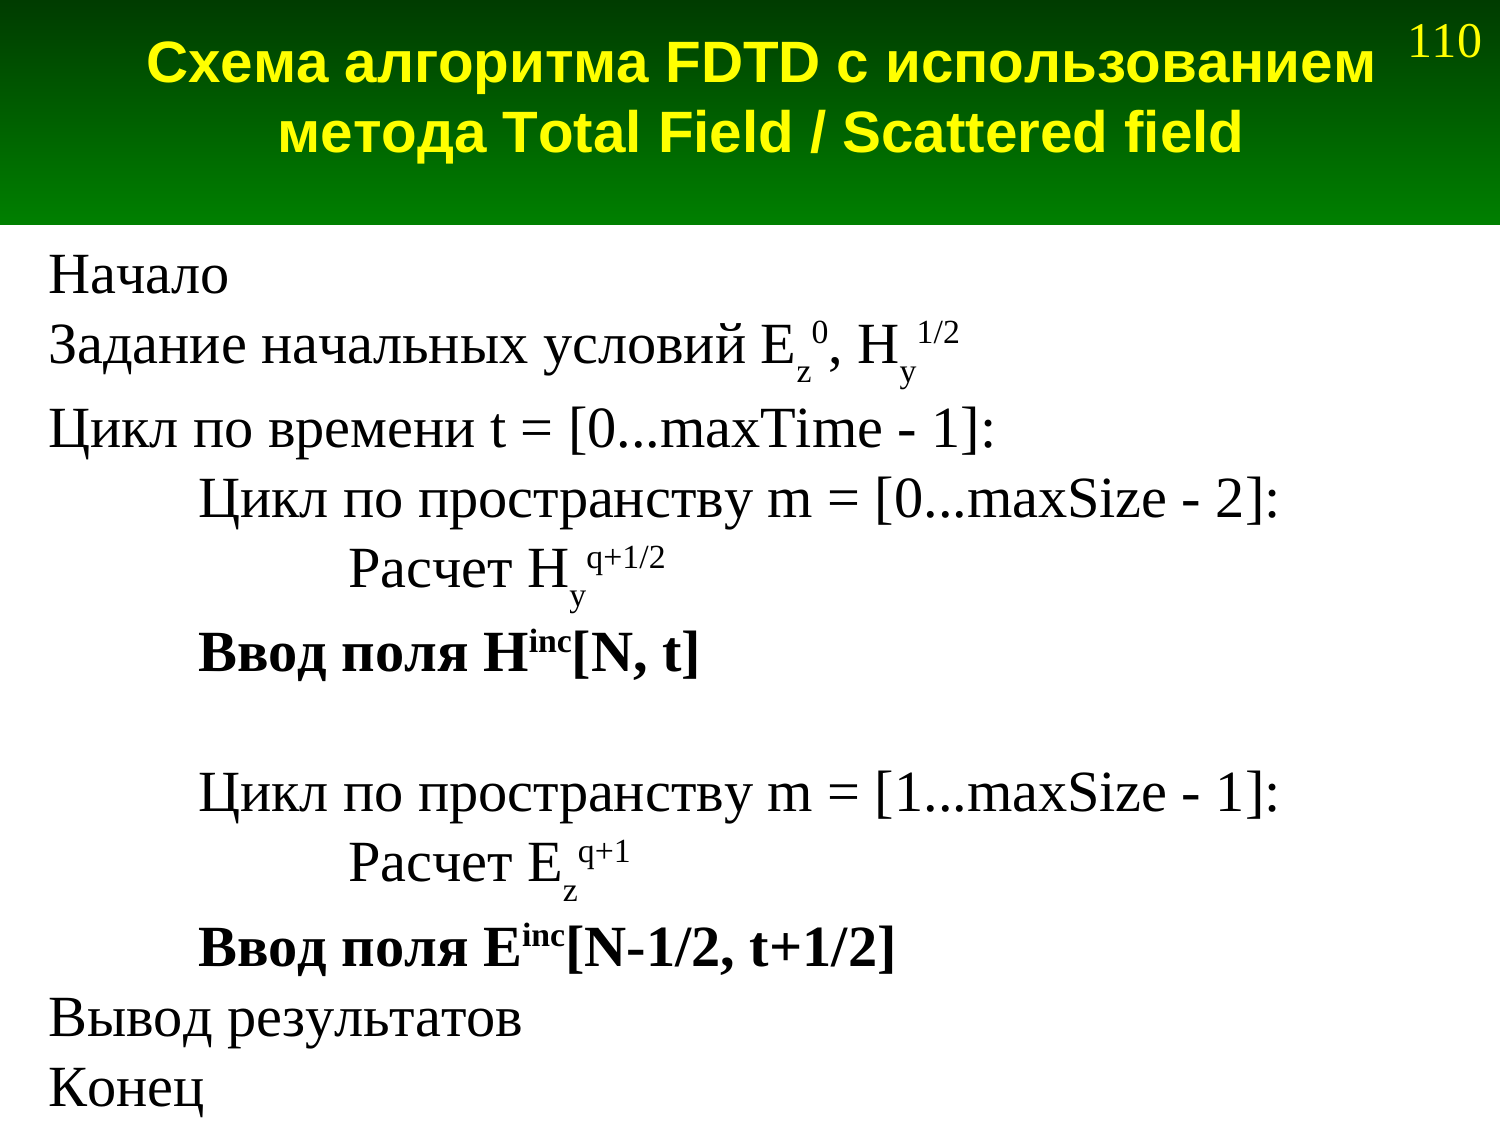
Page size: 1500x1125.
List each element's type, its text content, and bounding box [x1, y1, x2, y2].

text_box Начало Задание начальных условий Ez0, Hy1/2 Цикл по времени t = [0...maxTime - 1]: Цикл по пространству m = [0...maxSize - 2]: Расчет Hyq+1/2 Ввод поля Hinc[N, t] Цикл по пространству m = [1...maxSize - 1]: Расчет Ezq+1 Ввод поля Einc[N-1/2, t+1/2] Вывод результатов Конец [33, 227, 1422, 1125]
title Схема алгоритма FDTD с использованием метода Total Field / Scattered field [123, 0, 1399, 188]
